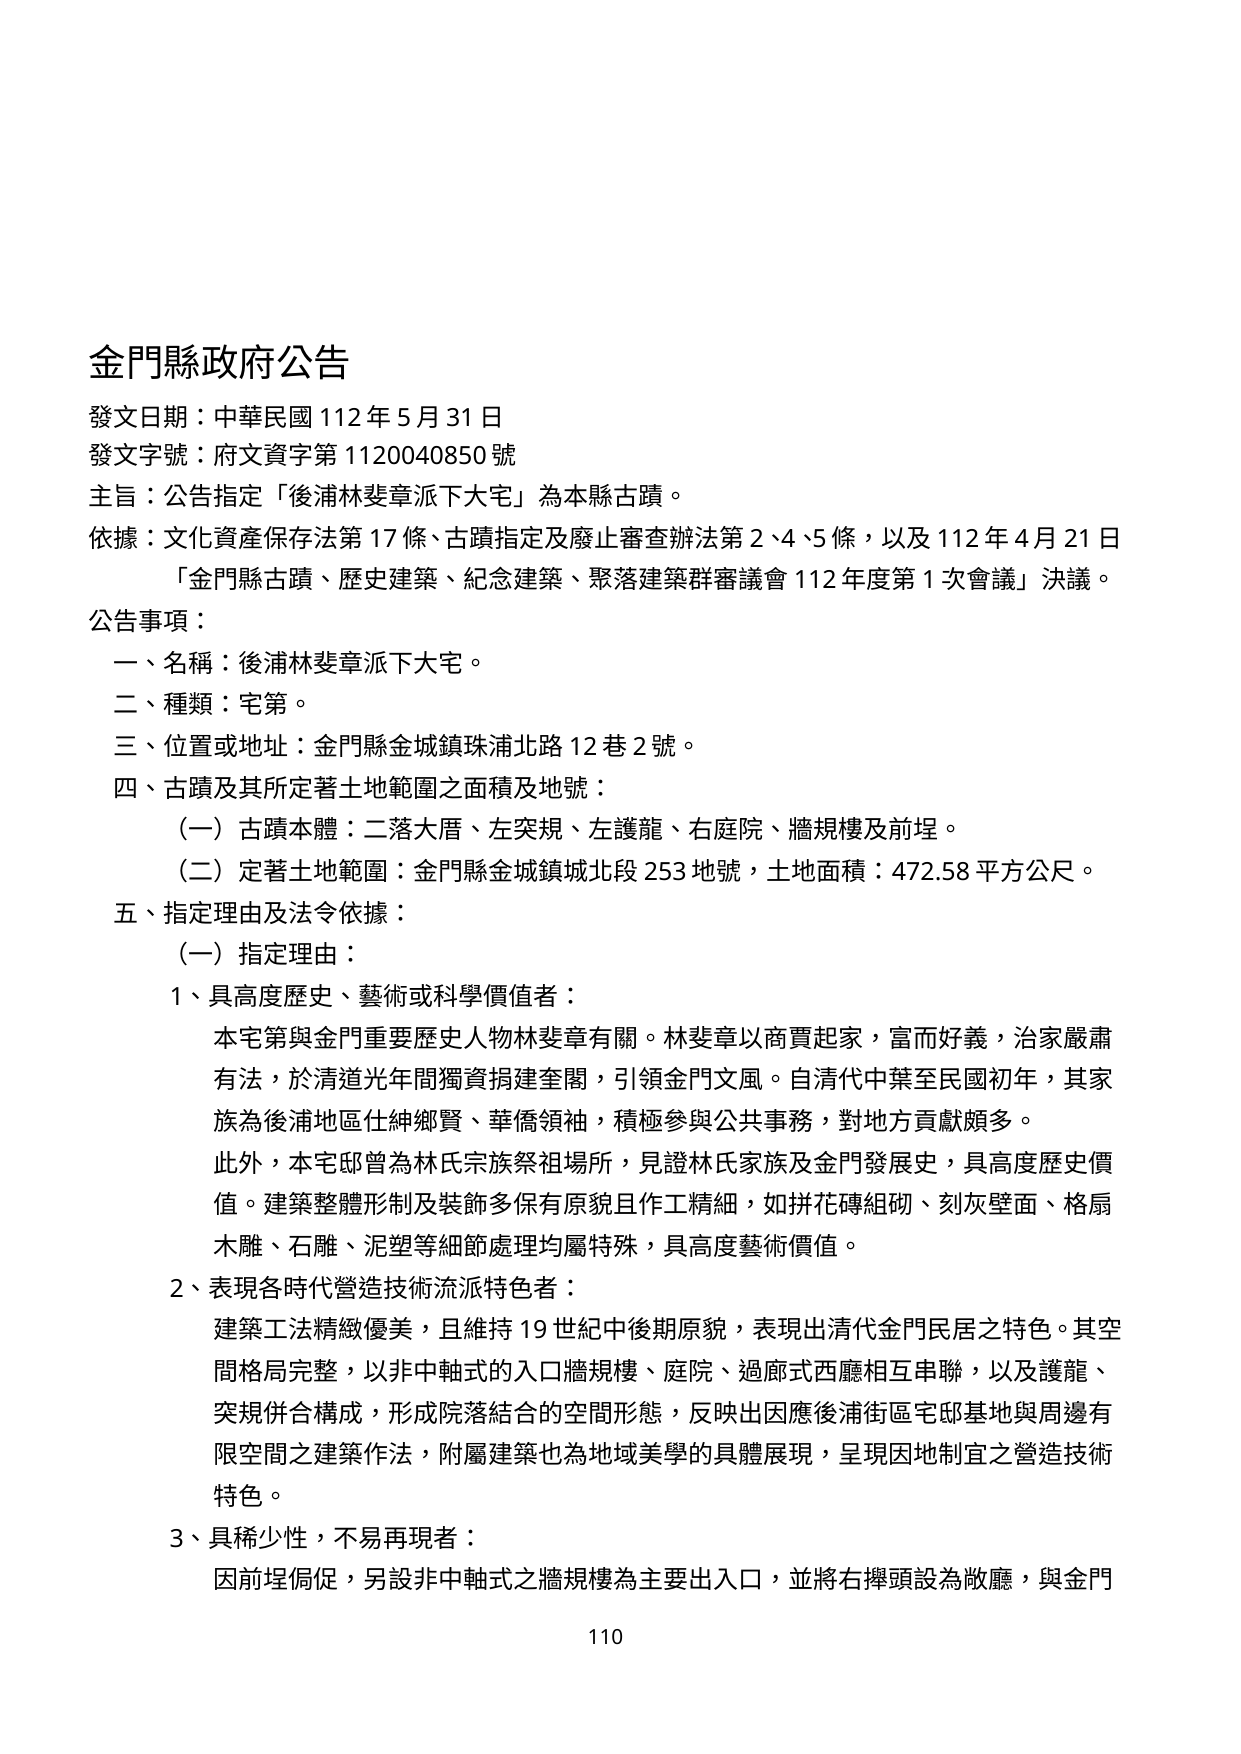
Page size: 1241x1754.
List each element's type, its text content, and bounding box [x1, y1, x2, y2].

text 本宅第與金門重要歷史人物林斐章有關。林斐章以商賈起家，富而好義，治家嚴肅 [89, 1014, 1122, 1055]
text 公告事項： [89, 597, 1122, 639]
text 四、古蹟及其所定著土地範圍之面積及地號： [89, 764, 1122, 805]
text 此外，本宅邸曾為林氏宗族祭祖場所，見證林氏家族及金門發展史，具高度歷史價 [89, 1139, 1122, 1180]
text 發文字號：府文資字第1120040850號 [89, 434, 1122, 472]
text 值。建築整體形制及裝飾多保有原貌且作工精細，如拼花磚組砌、刻灰壁面、格扇 [89, 1180, 1122, 1222]
text 木雕、石雕、泥塑等細節處理均屬特殊，具高度藝術價值。 [89, 1222, 1122, 1264]
text 1、具高度歷史、藝術或科學價值者： [89, 972, 1122, 1014]
text 有法，於清道光年間獨資捐建奎閣，引領金門文風。自清代中葉至民國初年，其家 [89, 1055, 1122, 1097]
text （一）古蹟本體：二落大厝、左突規、左護龍、右庭院、牆規樓及前埕。 [89, 805, 1122, 847]
text 金門縣政府公告 [89, 322, 1122, 397]
text 二、種類：宅第。 [89, 680, 1122, 722]
text 發文日期：中華民國112年5月31日 [89, 397, 1122, 434]
text 因前埕侷促，另設非中軸式之牆規樓為主要出入口，並將右攑頭設為敞廳，與金門 [89, 1555, 1122, 1597]
text 間格局完整，以非中軸式的入口牆規樓、庭院、過廊式西廳相互串聯，以及護龍、 [89, 1347, 1122, 1389]
text 2、表現各時代營造技術流派特色者： [89, 1264, 1122, 1305]
text 主旨：公告指定「後浦林斐章派下大宅」為本縣古蹟。 [89, 472, 1122, 514]
text 三、位置或地址：金門縣金城鎮珠浦北路12巷2號。 [89, 722, 1122, 764]
text （一）指定理由： [89, 930, 1122, 972]
text 限空間之建築作法，附屬建築也為地域美學的具體展現，呈現因地制宜之營造技術 [89, 1430, 1122, 1472]
text 建築工法精緻優美，且維持19世紀中後期原貌，表現出清代金門民居之特色。其空 [89, 1305, 1122, 1347]
text 突規併合構成，形成院落結合的空間形態，反映出因應後浦街區宅邸基地與周邊有 [89, 1389, 1122, 1430]
text 3、具稀少性，不易再現者： [89, 1514, 1122, 1555]
text 依據：文化資產保存法第17條、古蹟指定及廢止審查辦法第2、4、5條，以及112年4月21日 [89, 514, 1122, 555]
text 族為後浦地區仕紳鄉賢、華僑領袖，積極參與公共事務，對地方貢獻頗多。 [89, 1097, 1122, 1139]
text 「金門縣古蹟、歷史建築、紀念建築、聚落建築群審議會112年度第1次會議」決議。 [89, 555, 1122, 597]
text 一、名稱：後浦林斐章派下大宅。 [89, 639, 1122, 680]
text 特色。 [89, 1472, 1122, 1514]
text 五、指定理由及法令依據： [89, 889, 1122, 930]
text （二）定著土地範圍：金門縣金城鎮城北段253地號，土地面積：472.58平方公尺。 [89, 847, 1122, 889]
